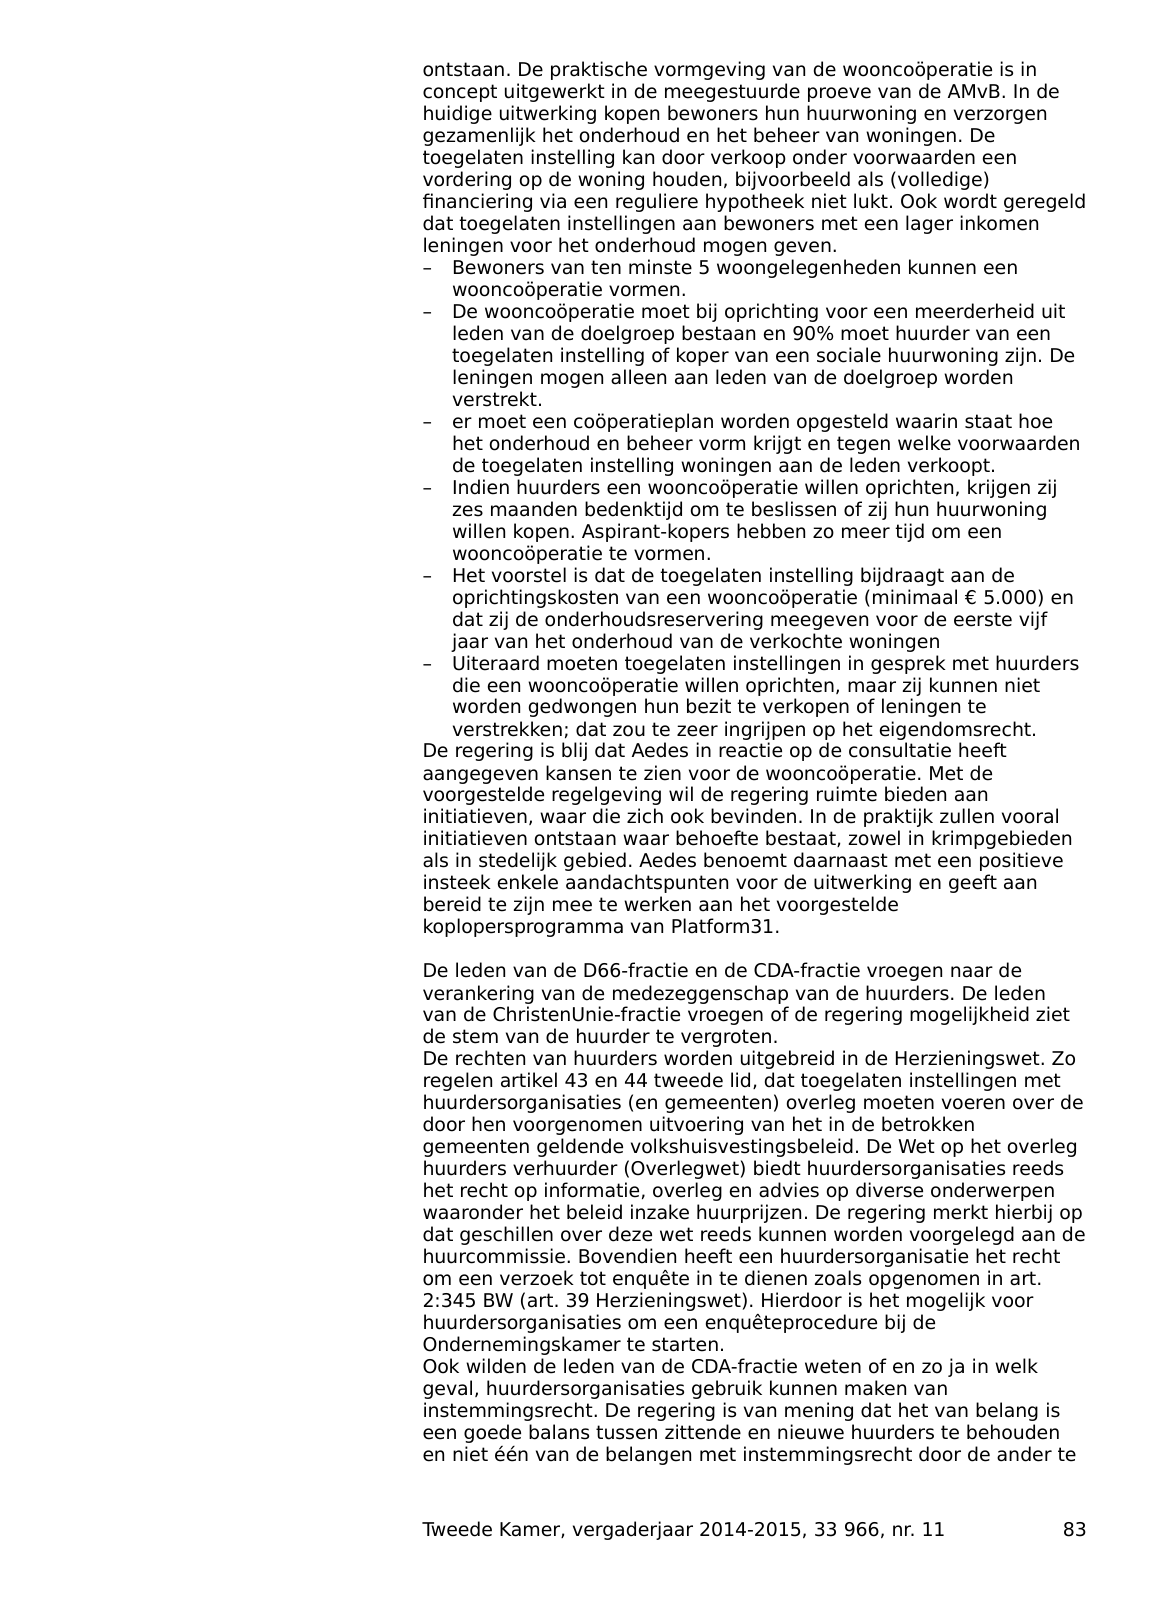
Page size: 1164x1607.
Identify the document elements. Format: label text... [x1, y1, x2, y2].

text – Het voorstel is dat de toegelaten instelling bijdraagt aan de oprichtingskosten van een wooncoöperatie (minimaal € 5.000) en dat zij de onderhoudsreservering meegeven voor de eerste vijf jaar van het onderhoud van de verkochte woningen [422, 564, 1087, 652]
text – De wooncoöperatie moet bij oprichting voor een meerderheid uit leden van de doelgroep bestaan en 90% moet huurder van een toegelaten instelling of koper van een sociale huurwoning zijn. De leningen mogen alleen aan leden van de doelgroep worden verstrekt. [422, 301, 1087, 411]
text De rechten van huurders worden uitgebreid in de Herzieningswet. Zo regelen artikel 43 en 44 tweede lid, dat toegelaten instellingen met huurdersorganisaties (en gemeenten) overleg moeten voeren over de door hen voorgenomen uitvoering van het in de betrokken gemeenten geldende volkshuisvestingsbeleid. De Wet op het overleg huurders verhuurder (Overlegwet) biedt huurdersorganisaties reeds het recht op informatie, overleg en advies op diverse onderwerpen waaronder het beleid inzake huurprijzen. De regering merkt hierbij op dat geschillen over deze wet reeds kunnen worden voorgelegd aan de huurcommissie. Bovendien heeft een huurdersorganisatie het recht om een verzoek tot enquête in te dienen zoals opgenomen in art. 2:345 BW (art. 39 Herzieningswet). Hierdoor is het mogelijk voor huurdersorganisaties om een enquêteprocedure bij de Ondernemingskamer te starten. [422, 1048, 1087, 1356]
text – Indien huurders een wooncoöperatie willen oprichten, krijgen zij zes maanden bedenktijd om te beslissen of zij hun huurwoning willen kopen. Aspirant-kopers hebben zo meer tijd om een wooncoöperatie te vormen. [422, 477, 1087, 564]
text – Bewoners van ten minste 5 woongelegenheden kunnen een wooncoöperatie vormen. [422, 257, 1087, 301]
text De regering is blij dat Aedes in reactie op de consultatie heeft aangegeven kansen te zien voor de wooncoöperatie. Met de voorgestelde regelgeving wil de regering ruimte bieden aan initiatieven, waar die zich ook bevinden. In de praktijk zullen vooral initiatieven ontstaan waar behoefte bestaat, zowel in krimpgebieden als in stedelijk gebied. Aedes benoemt daarnaast met een positieve insteek enkele aandachtspunten voor de uitwerking en geeft aan bereid te zijn mee te werken aan het voorgestelde koplopersprogramma van Platform31. [422, 740, 1087, 938]
text De leden van de D66-fractie en de CDA-fractie vroegen naar de verankering van de medezeggenschap van de huurders. De leden van de ChristenUnie-fractie vroegen of de regering mogelijkheid ziet de stem van de huurder te vergroten. [422, 960, 1087, 1048]
text – Uiteraard moeten toegelaten instellingen in gesprek met huurders die een wooncoöperatie willen oprichten, maar zij kunnen niet worden gedwongen hun bezit te verkopen of leningen te verstrekken; dat zou te zeer ingrijpen op het eigendomsrecht. [422, 652, 1087, 740]
text Ook wilden de leden van de CDA-fractie weten of en zo ja in welk geval, huurdersorganisaties gebruik kunnen maken van instemmingsrecht. De regering is van mening dat het van belang is een goede balans tussen zittende en nieuwe huurders te behouden en niet één van de belangen met instemmingsrecht door de ander te [422, 1356, 1087, 1466]
text ontstaan. De praktische vormgeving van de wooncoöperatie is in concept uitgewerkt in de meegestuurde proeve van de AMvB. In de huidige uitwerking kopen bewoners hun huurwoning en verzorgen gezamenlijk het onderhoud en het beheer van woningen. De toegelaten instelling kan door verkoop onder voorwaarden een vordering op de woning houden, bijvoorbeeld als (volledige) financiering via een reguliere hypotheek niet lukt. Ook wordt geregeld dat toegelaten instellingen aan bewoners met een lager inkomen leningen voor het onderhoud mogen geven. [422, 59, 1087, 257]
text – er moet een coöperatieplan worden opgesteld waarin staat hoe het onderhoud en beheer vorm krijgt en tegen welke voorwaarden de toegelaten instelling woningen aan de leden verkoopt. [422, 411, 1087, 477]
